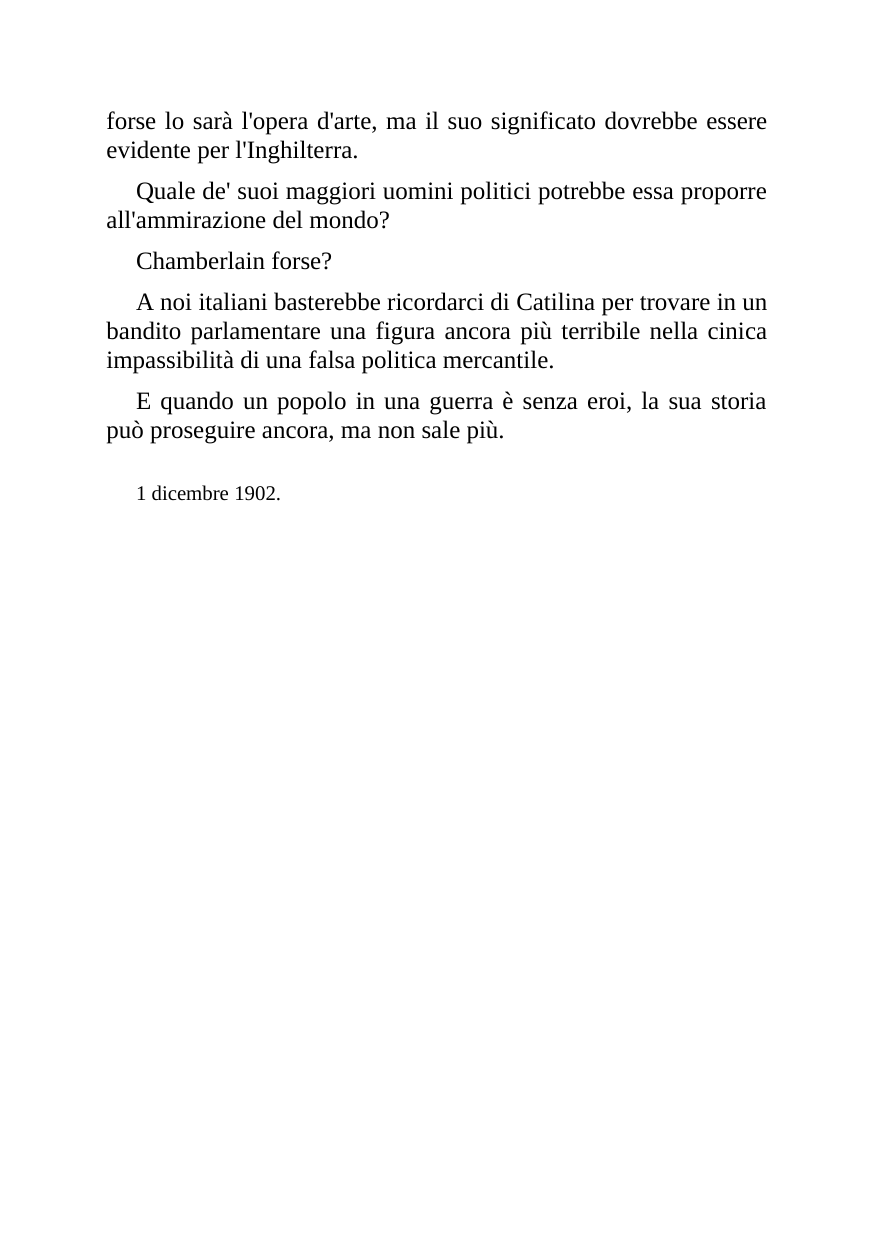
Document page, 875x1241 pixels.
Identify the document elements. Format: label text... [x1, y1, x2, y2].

text 1 dicembre 1902. [106, 481, 768, 505]
text A noi italiani basterebbe ricordarci di Catilina per trovare in un bandito parlamentare una figura ancora più terribile nella cinica impassibilità di una falsa politica mercantile. [106, 287, 768, 374]
text forse lo sarà l'opera d'arte, ma il suo significato dovrebbe essere evidente per l'Inghilterra. [106, 106, 768, 164]
text Quale de' suoi maggiori uomini politici potrebbe essa proporre all'ammirazione del mondo? [106, 176, 768, 234]
text E quando un popolo in una guerra è senza eroi, la sua storia può proseguire ancora, ma non sale più. [106, 386, 768, 444]
text Chamberlain forse? [106, 246, 768, 275]
